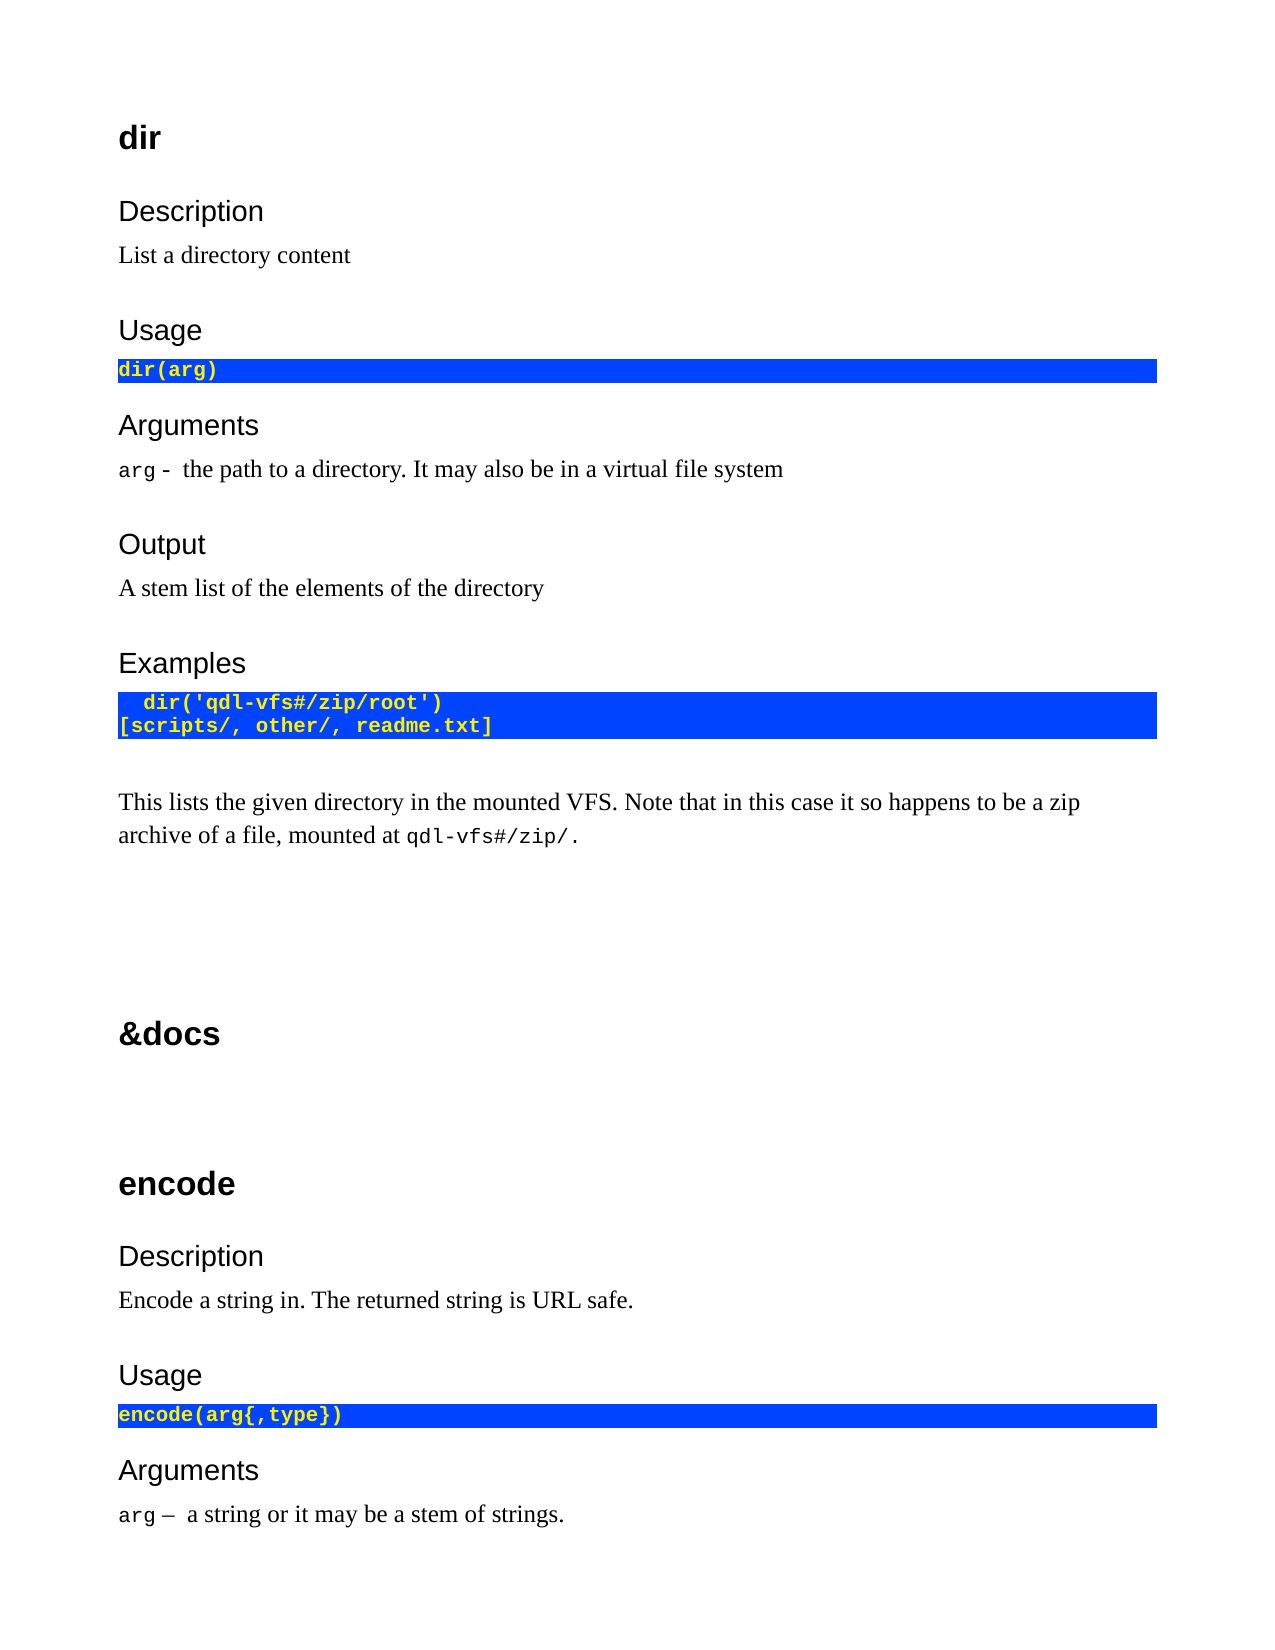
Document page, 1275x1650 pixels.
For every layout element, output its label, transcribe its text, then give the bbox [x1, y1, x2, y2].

subtitle Description [118, 194, 1157, 228]
text [scripts/, other/, readme.txt] [118, 716, 1157, 739]
subtitle Description [118, 1239, 1157, 1273]
subtitle dir [118, 118, 1157, 157]
subtitle Examples [118, 646, 1157, 679]
subtitle Arguments [118, 1453, 1157, 1486]
text Encode a string in. The returned string is URL safe. [118, 1286, 1157, 1314]
text List a directory content [118, 240, 1157, 269]
subtitle encode [118, 1086, 1157, 1202]
subtitle Usage [118, 313, 1157, 346]
subtitle &docs [118, 937, 1157, 1053]
text arg - the path to a directory. It may also be in a virtual file system [118, 454, 1157, 483]
text A stem list of the elements of the directory [118, 573, 1157, 602]
text dir('qdl-vfs#/zip/root') [118, 692, 1157, 716]
text This lists the given directory in the mounted VFS. Note that in this case it so happens to be a zip archive of a file, mounted at qdl-vfs#/zip/. [118, 787, 1157, 849]
subtitle Usage [118, 1358, 1157, 1392]
subtitle Output [118, 527, 1157, 561]
subtitle Arguments [118, 408, 1157, 441]
text encode(arg{,type}) [118, 1404, 1157, 1428]
text dir(arg) [118, 359, 1157, 383]
text arg – a string or it may be a stem of strings. [118, 1499, 1157, 1528]
